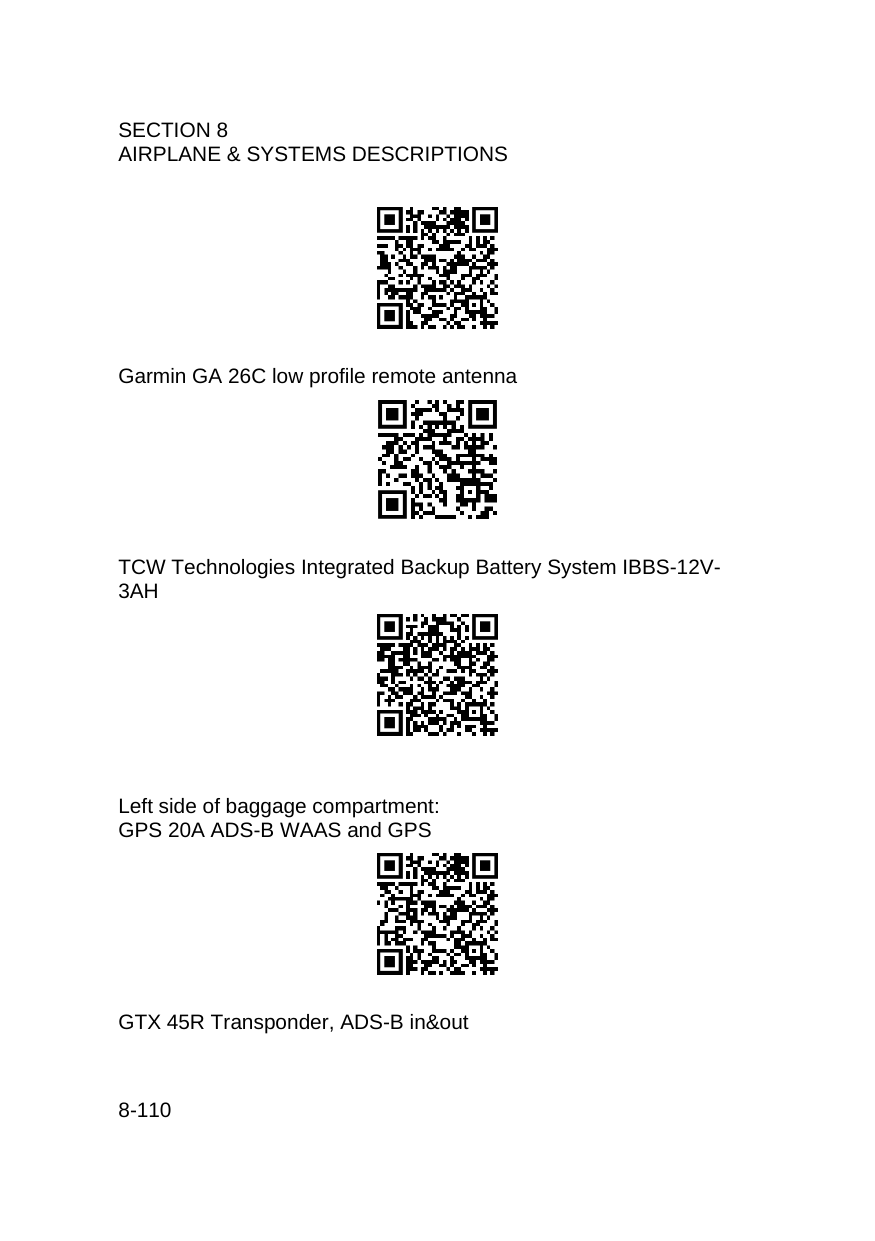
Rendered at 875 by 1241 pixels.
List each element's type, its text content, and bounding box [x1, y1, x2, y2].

text GPS 20A ADS-B WAAS and GPS [118, 818, 756, 842]
text Garmin GA 26C low profile remote antenna [118, 364, 756, 388]
picture [365, 842, 509, 986]
picture [365, 196, 509, 340]
picture [365, 602, 509, 747]
text TCW Technologies Integrated Backup Battery System IBBS-12V-3AH [118, 555, 756, 603]
text Left side of baggage compartment: [118, 794, 756, 818]
picture [365, 387, 509, 531]
text GTX 45R Transponder, ADS-B in&out [118, 1009, 756, 1033]
